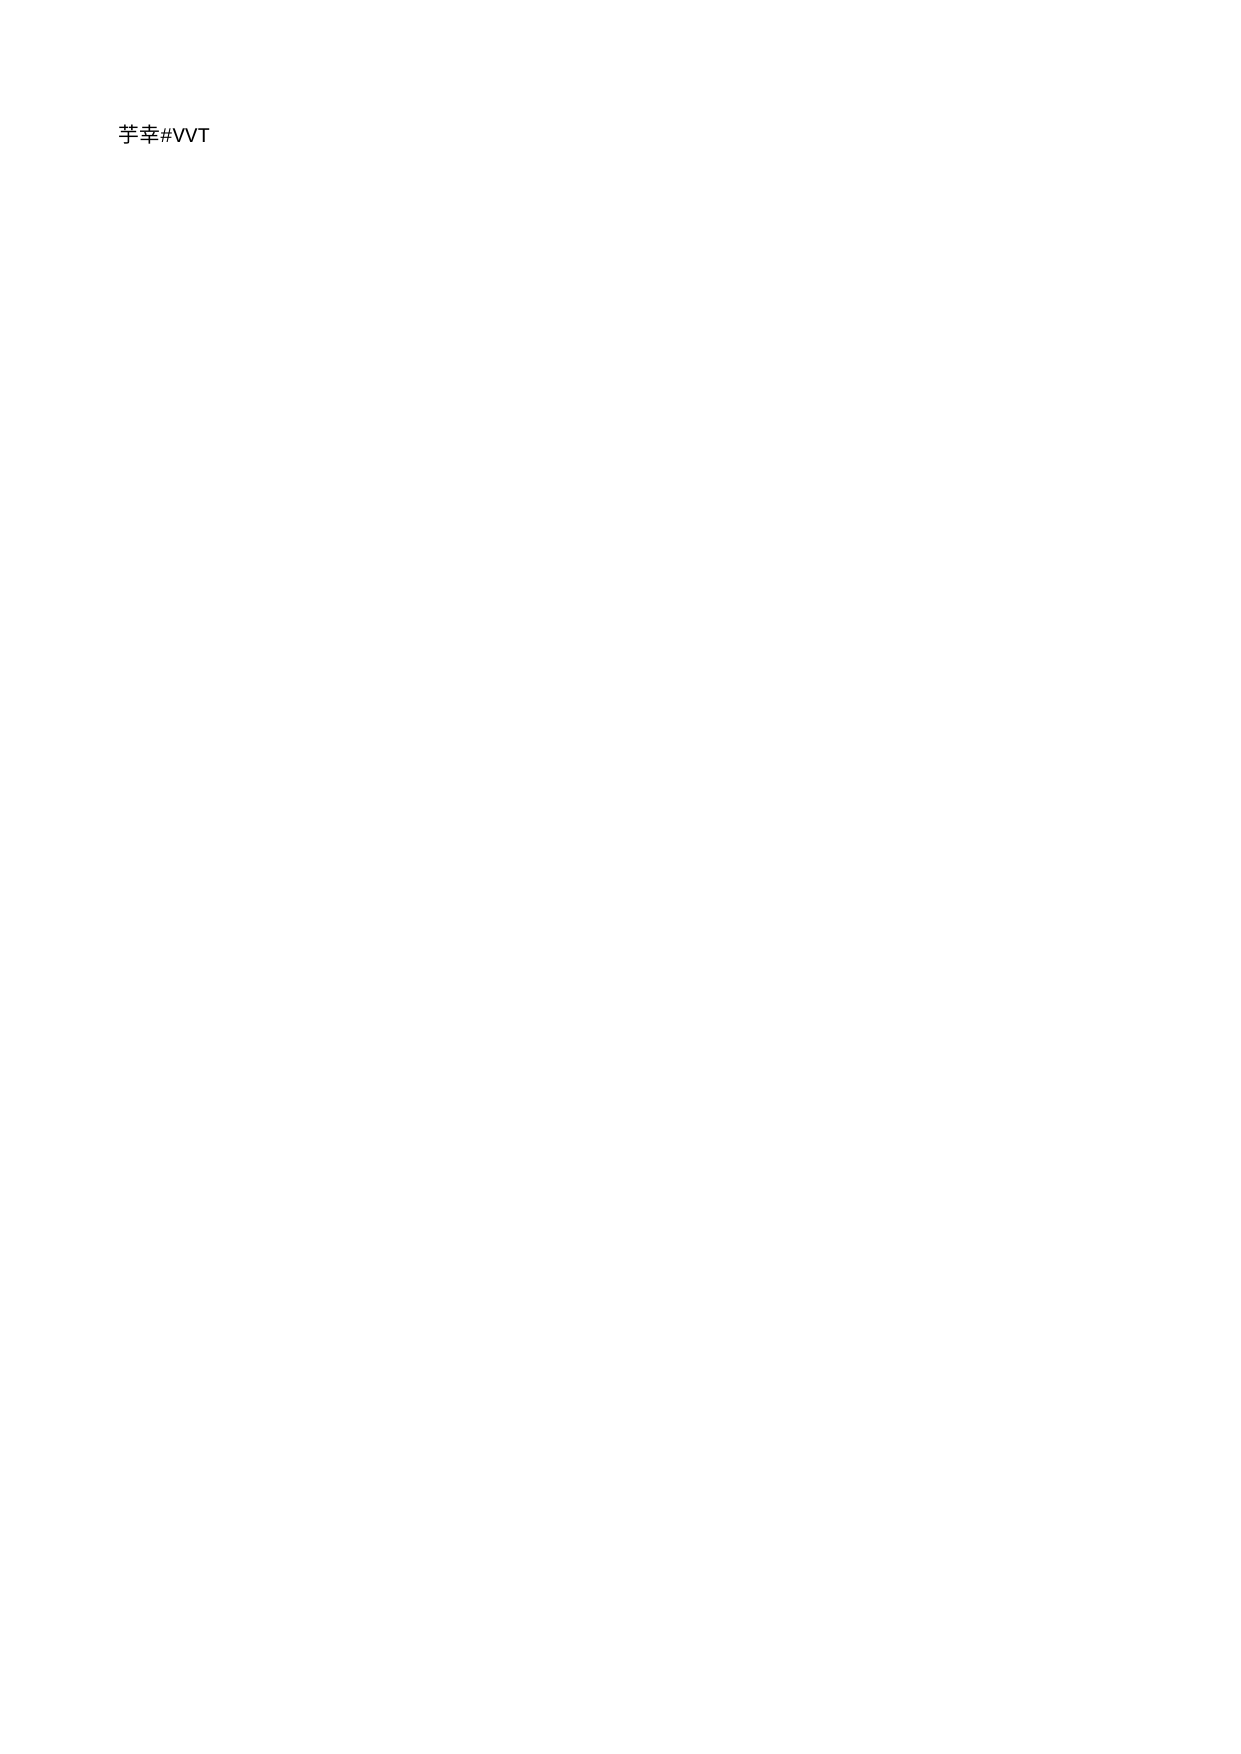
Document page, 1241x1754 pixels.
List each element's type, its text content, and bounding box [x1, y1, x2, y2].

text 芋幸#VVT [118, 118, 1122, 148]
